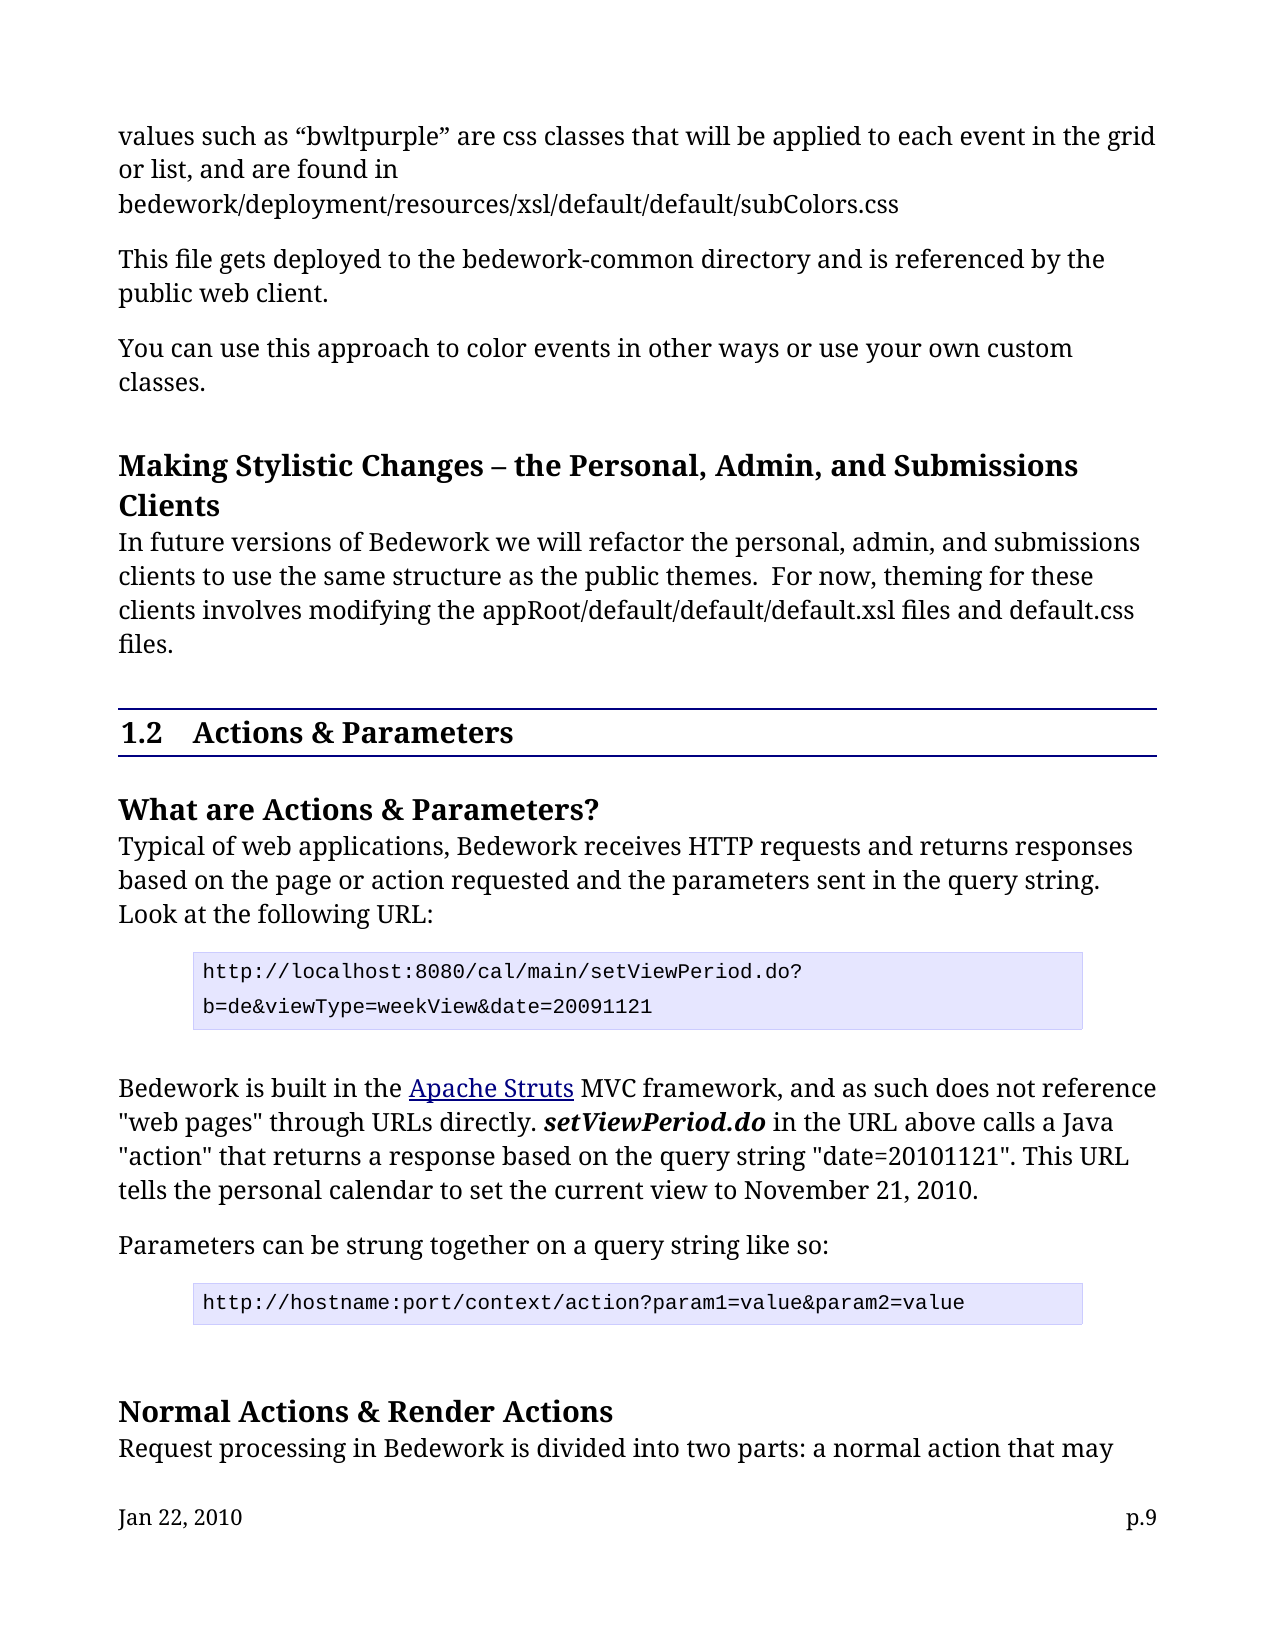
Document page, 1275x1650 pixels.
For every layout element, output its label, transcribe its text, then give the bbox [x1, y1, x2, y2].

subtitle Making Stylistic Changes – the Personal, Admin, and Submissions Clients [118, 445, 1157, 524]
subtitle Actions & Parameters [118, 710, 1157, 755]
text In future versions of Bedework we will refactor the personal, admin, and submissions clients to use the same structure as the public themes. For now, theming for these clients involves modifying the appRoot/default/default/default.xsl files and default.css files. [118, 524, 1157, 661]
subtitle Normal Actions & Render Actions [118, 1391, 1157, 1431]
text Typical of web applications, Bedework receives HTTP requests and returns responses based on the page or action requested and the parameters sent in the query string. Look at the following URL: [118, 828, 1157, 931]
text Request processing in Bedework is divided into two parts: a normal action that may [118, 1431, 1157, 1465]
text This file gets deployed to the bedework-common directory and is referenced by the public web client. [118, 241, 1157, 309]
text http://hostname:port/context/action?param1=value&param2=value [194, 1284, 1082, 1324]
text You can use this approach to color events in other ways or use your own custom classes. [118, 331, 1157, 399]
text Bedework is built in the Apache Struts MVC framework, and as such does not reference "web pages" through URLs directly. setViewPeriod.do in the URL above calls a Java "action" that returns a response based on the query string "date=20101121". This URL tells the personal calendar to set the current view to November 21, 2010. [118, 1070, 1157, 1206]
subtitle What are Actions & Parameters? [118, 789, 1157, 828]
text Parameters can be strung together on a query string like so: [118, 1227, 1157, 1262]
text http://localhost:8080/cal/main/setViewPeriod.do?b=de&viewType=weekView&date=20091121 [194, 953, 1082, 1029]
text values such as “bwltpurple” are css classes that will be applied to each event in the grid or list, and are found in bedework/deployment/resources/xsl/default/default/subColors.css [118, 118, 1157, 220]
